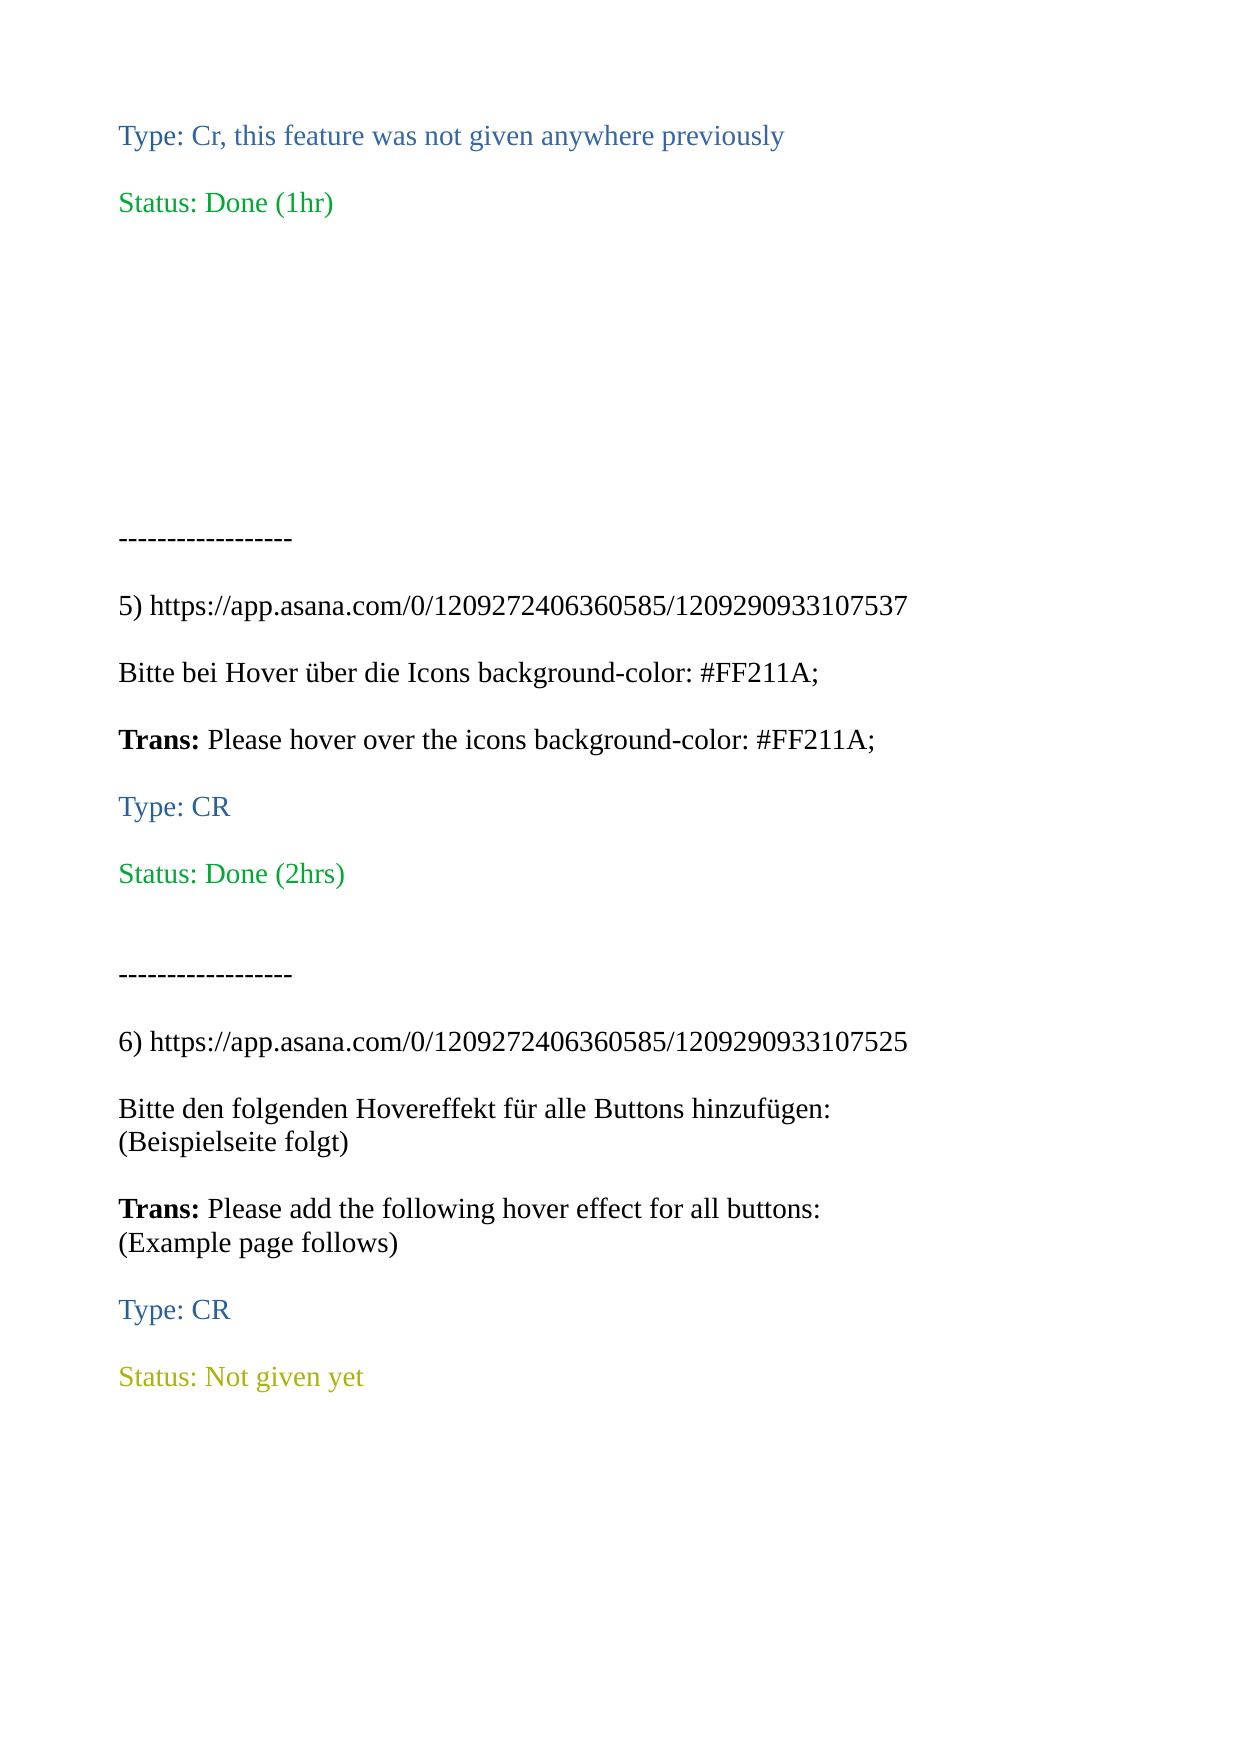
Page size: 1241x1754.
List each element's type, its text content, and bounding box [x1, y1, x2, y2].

text Type: Cr, this feature was not given anywhere previously [118, 118, 1122, 152]
text ------------------ [118, 957, 1122, 990]
text (Example page follows) [118, 1225, 1122, 1258]
text 5) https://app.asana.com/0/1209272406360585/1209290933107537 [118, 588, 1122, 621]
text Trans: Please add the following hover effect for all buttons: [118, 1191, 1122, 1225]
text Bitte den folgenden Hovereffekt für alle Buttons hinzufügen: [118, 1091, 1122, 1124]
text Type: CR [118, 1292, 1122, 1326]
text Status: Done (1hr) [118, 185, 1122, 219]
text (Beispielseite folgt) [118, 1124, 1122, 1158]
text ------------------ [118, 521, 1122, 554]
text Type: CR [118, 789, 1122, 822]
text Status: Done (2hrs) [118, 856, 1122, 889]
text Status: Not given yet [118, 1359, 1122, 1393]
text Trans: Please hover over the icons background-color: #FF211A; [118, 722, 1122, 755]
text 6) https://app.asana.com/0/1209272406360585/1209290933107525 [118, 1024, 1122, 1057]
text Bitte bei Hover über die Icons background-color: #FF211A; [118, 655, 1122, 688]
